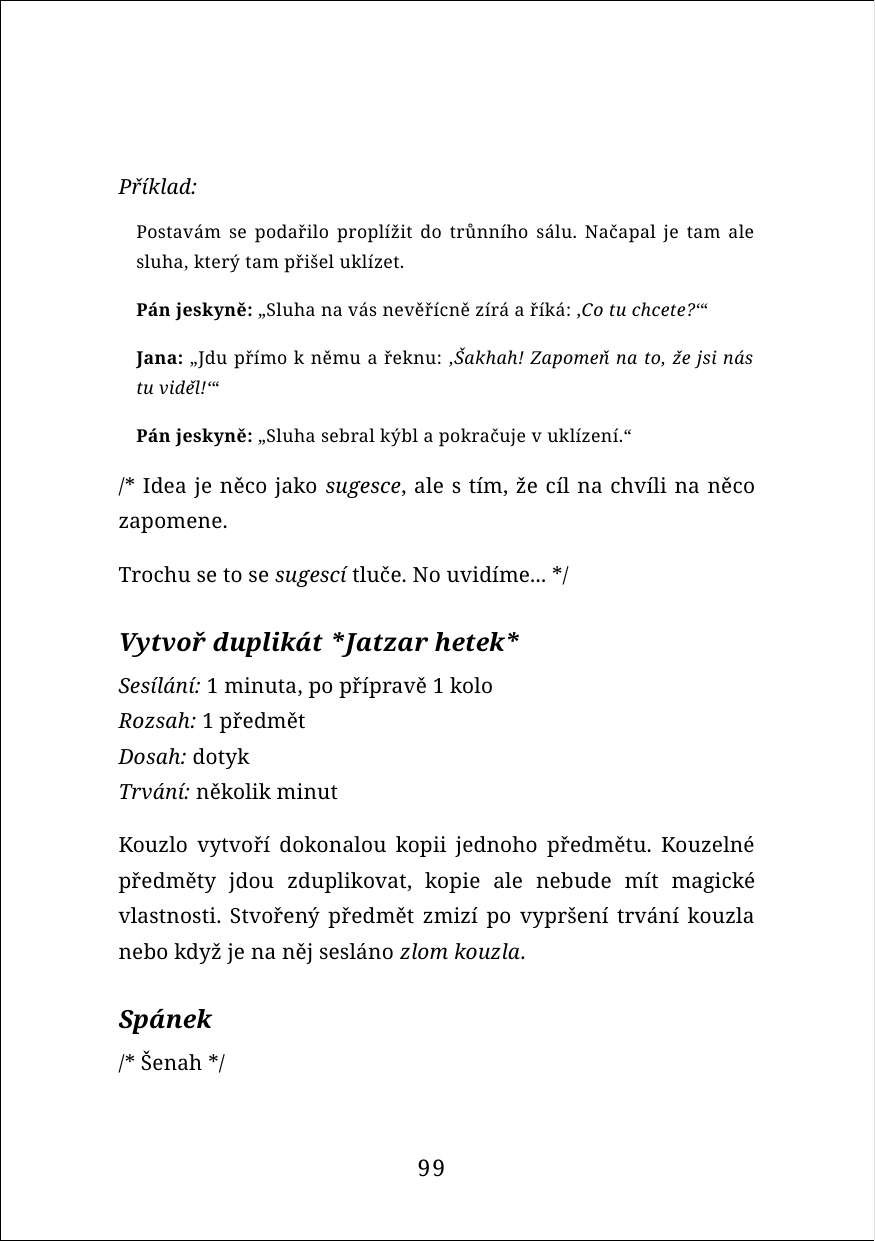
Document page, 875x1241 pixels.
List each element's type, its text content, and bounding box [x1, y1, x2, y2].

text Sesílání: 1 minuta, po přípravě 1 kolo Rozsah: 1 předmět Dosah: dotyk Trvání: několik minut [118, 671, 756, 806]
text Postavám se podařilo proplížit do trůnního sálu. Načapal je tam ale sluha, který tam přišel uklízet. [136, 219, 756, 273]
text Jana: „Jdu přímo k němu a řeknu: ‚Šakhah! Zapomeň na to, že jsi nás tu viděl!‘“ [136, 345, 756, 399]
subtitle Spánek [118, 1002, 756, 1036]
text /* Idea je něco jako sugesce, ale s tím, že cíl na chvíli na něco zapomene. [118, 471, 756, 535]
text /* Šenah */ [118, 1048, 756, 1076]
text Příklad: [118, 172, 756, 200]
subtitle Vytvoř duplikát *Jatzar hetek* [118, 625, 756, 659]
text Pán jeskyně: „Sluha sebral kýbl a pokračuje v uklízení.“ [136, 423, 756, 447]
text Kouzlo vytvoří dokonalou kopii jednoho předmětu. Kouzelné předměty jdou zduplikovat, kopie ale nebude mít magické vlastnosti. Stvořený předmět zmizí po vypršení trvání kouzla nebo když je na něj sesláno zlom kouzla. [118, 831, 756, 966]
text Pán jeskyně: „Sluha na vás nevěřícně zírá a říká: ‚Co tu chcete?‘“ [136, 297, 756, 321]
text Trochu se to se sugescí tluče. No uvidíme... */ [118, 560, 756, 588]
